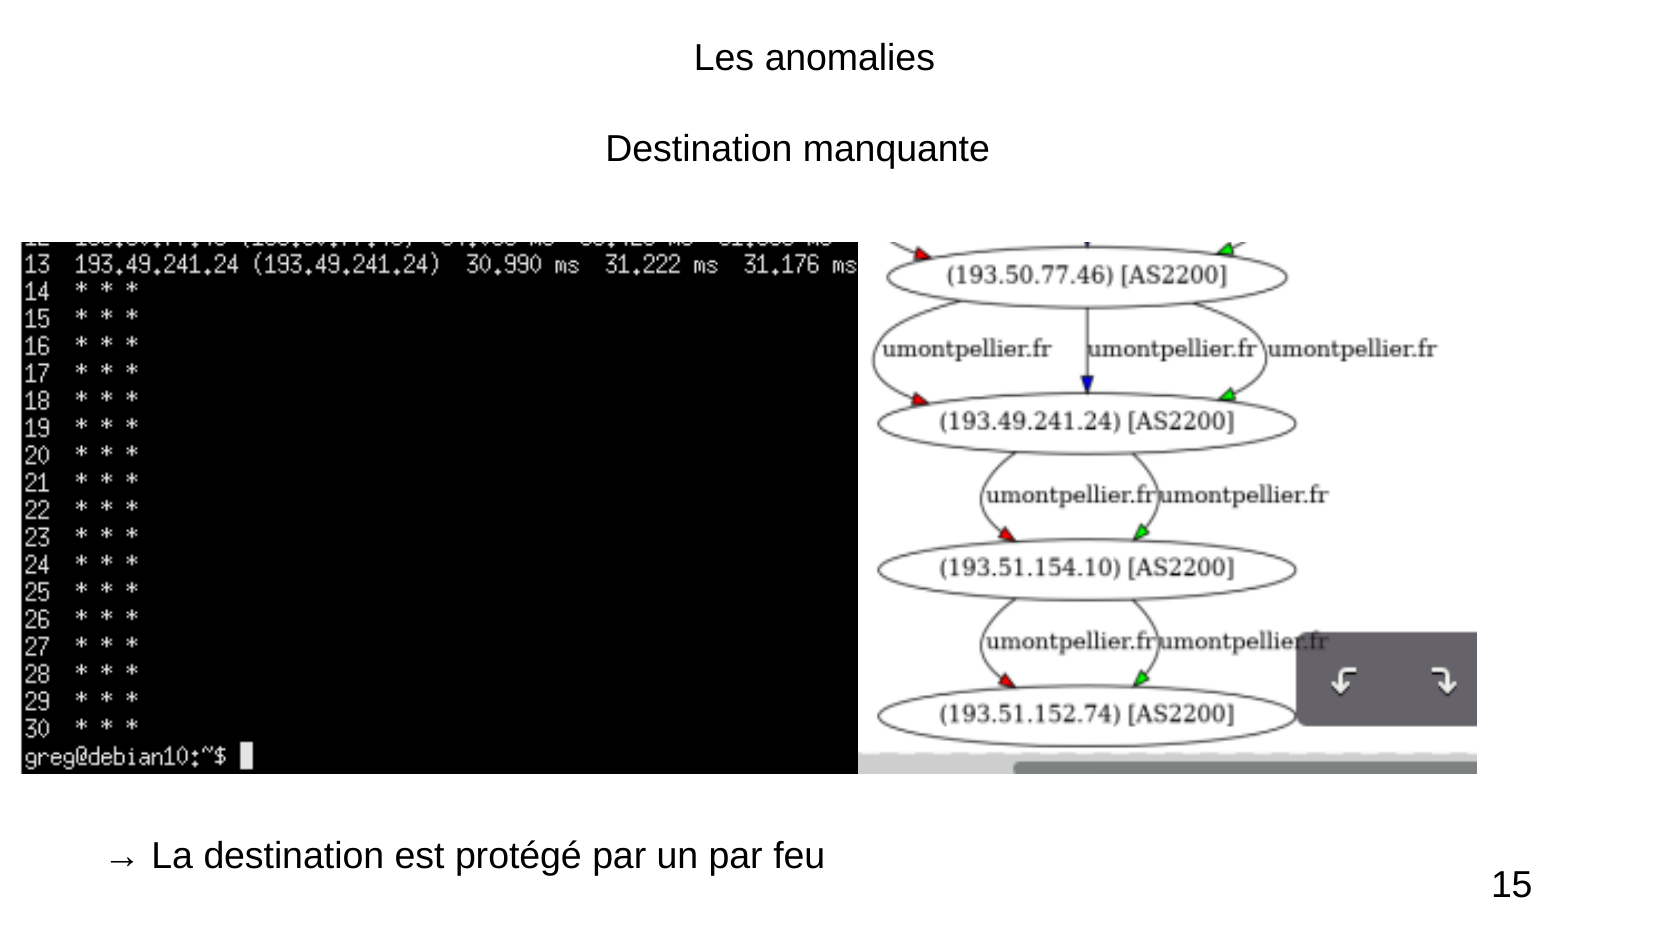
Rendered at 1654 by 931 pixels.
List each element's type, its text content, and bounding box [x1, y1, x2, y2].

text_box → La destination est protégé par un par feu [88, 826, 1270, 884]
text_box Destination manquante [590, 120, 1063, 220]
picture [20, 242, 1477, 774]
text_box Les anomalies [679, 29, 1034, 89]
